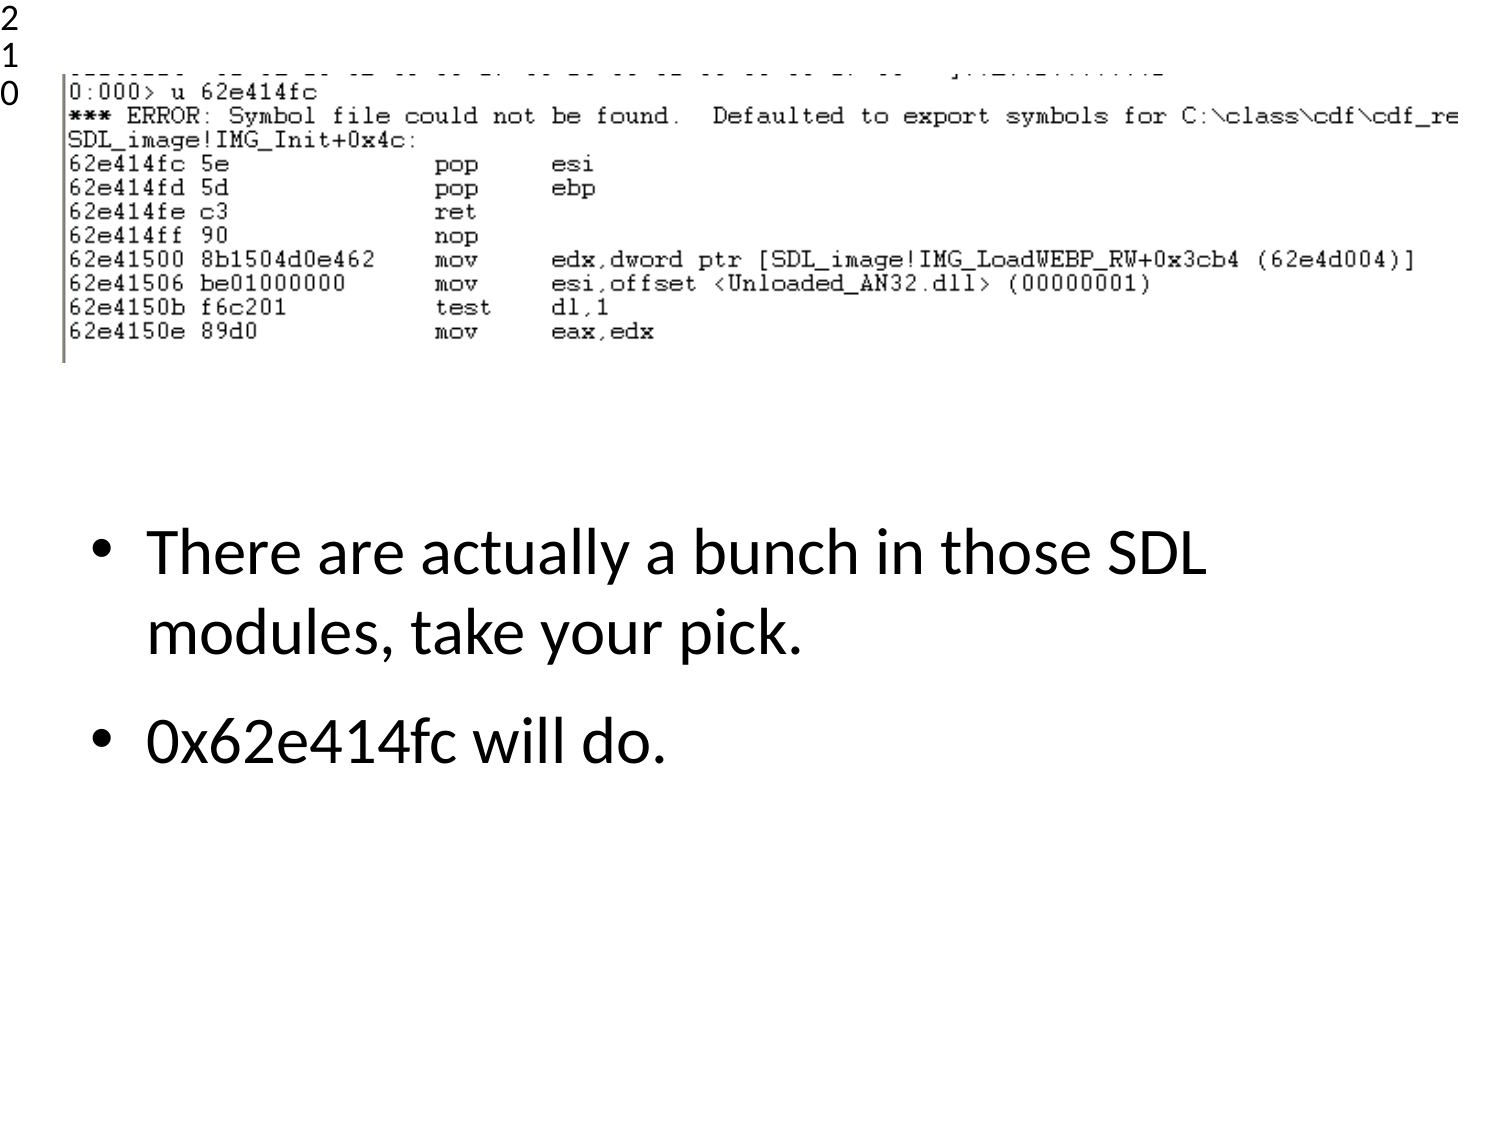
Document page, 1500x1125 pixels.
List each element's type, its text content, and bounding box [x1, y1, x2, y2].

picture [62, 74, 1458, 363]
list There are actually a bunch in those SDL modules, take your pick. 0x62e414fc will do. [75, 500, 1425, 1005]
